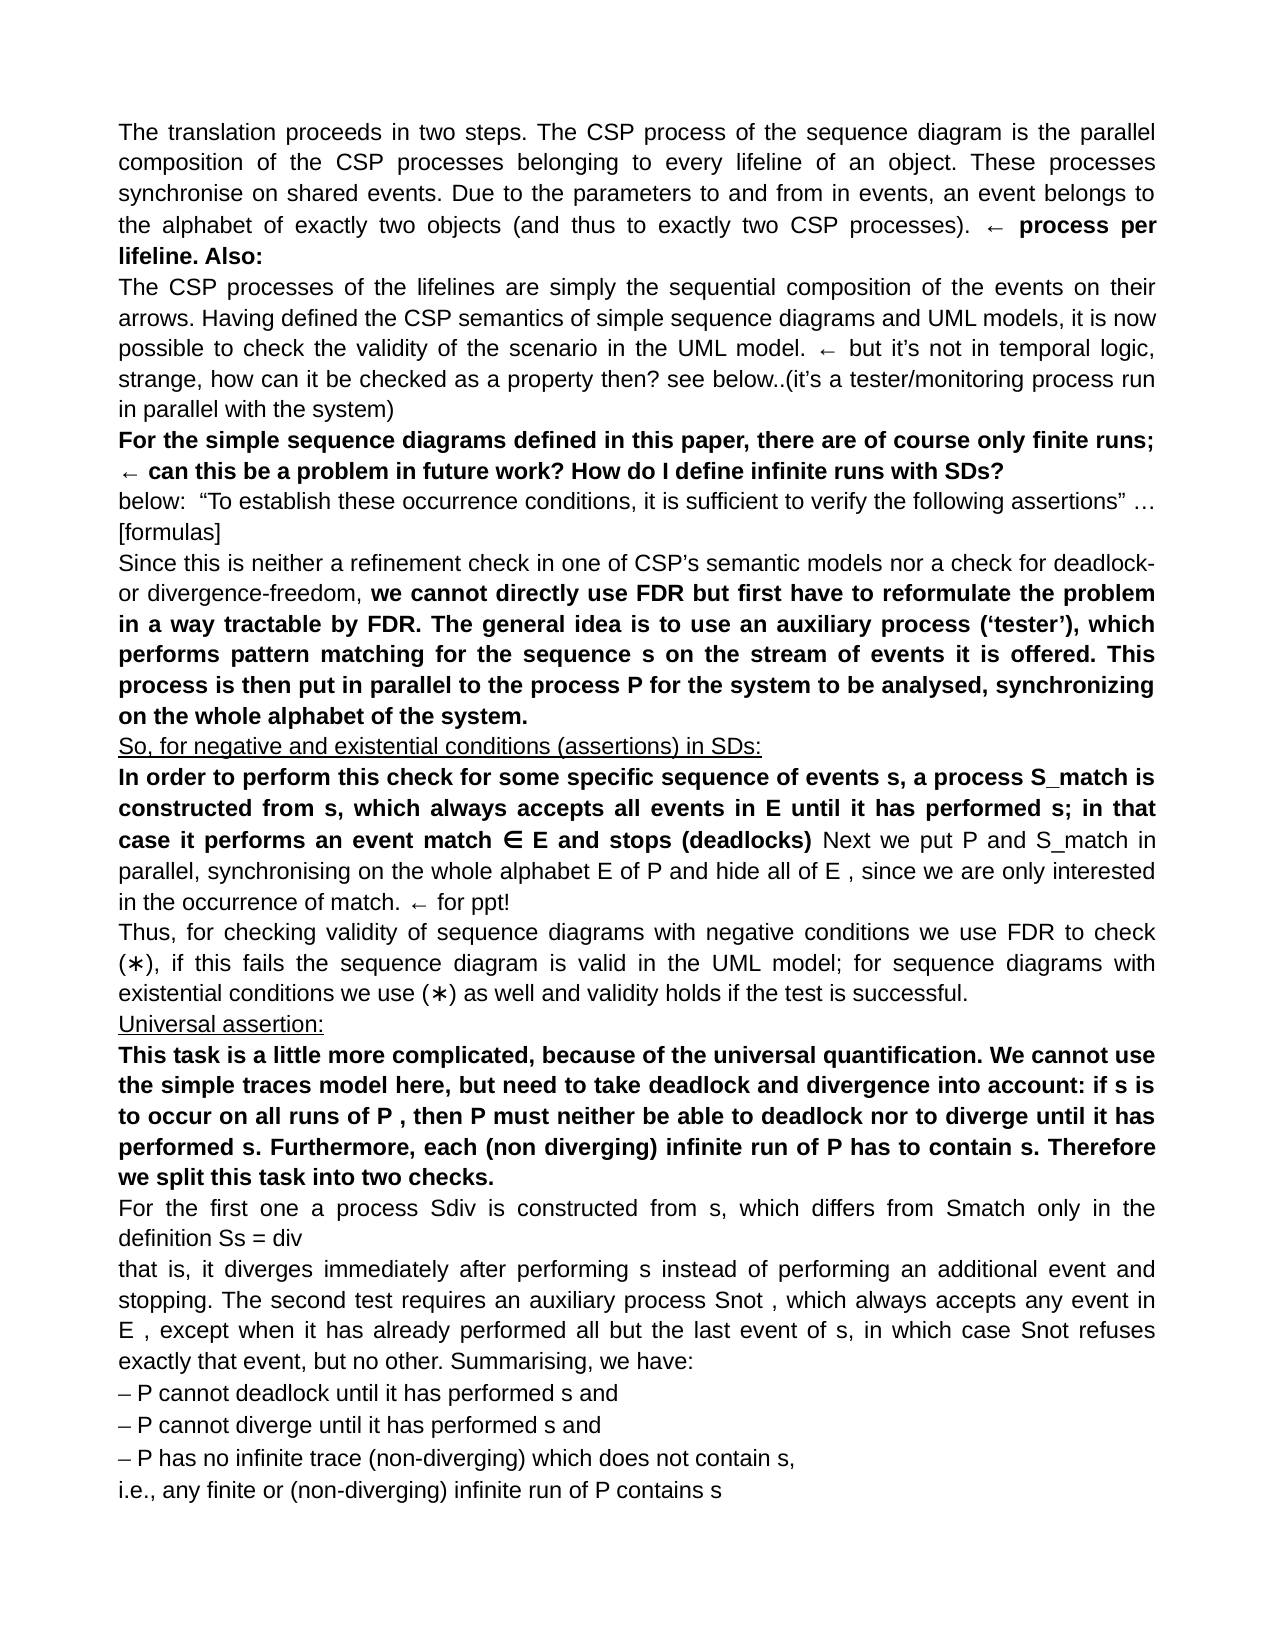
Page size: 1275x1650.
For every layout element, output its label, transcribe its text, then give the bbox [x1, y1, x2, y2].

text Thus, for checking validity of sequence diagrams with negative conditions we use FDR to check (∗), if this fails the sequence diagram is valid in the UML model; for sequence diagrams with existential conditions we use (∗) as well and validity holds if the test is successful. [118, 918, 1157, 1007]
text For the simple sequence diagrams defined in this paper, there are of course only finite runs; ← can this be a problem in future work? How do I define infinite runs with SDs? [118, 426, 1157, 484]
text In order to perform this check for some specific sequence of events s, a process S_match is constructed from s, which always accepts all events in E until it has performed s; in that case it performs an event match ∈ E and stops (deadlocks) Next we put P and S_match in parallel, synchronising on the whole alphabet E of P and hide all of E , since we are only interested in the occurrence of match. ← for ppt! [118, 763, 1157, 915]
text – P cannot deadlock until it has performed s and [118, 1378, 1157, 1407]
text Since this is neither a refinement check in one of CSP’s semantic models nor a check for deadlock- or divergence-freedom, we cannot directly use FDR but first have to reformulate the problem in a way tractable by FDR. The general idea is to use an auxiliary process (‘tester’), which performs pattern matching for the sequence s on the stream of events it is offered. This process is then put in parallel to the process P for the system to be analysed, synchronizing on the whole alphabet of the system. [118, 549, 1157, 729]
text – P cannot diverge until it has performed s and [118, 1411, 1157, 1439]
text that is, it diverges immediately after performing s instead of performing an additional event and stopping. The second test requires an auxiliary process Snot , which always accepts any event in E , except when it has already performed all but the last event of s, in which case Snot refuses exactly that event, but no other. Summarising, we have: [118, 1255, 1157, 1374]
text i.e., any finite or (non-diverging) infinite run of P contains s [118, 1476, 1157, 1503]
text The translation proceeds in two steps. The CSP process of the sequence diagram is the parallel composition of the CSP processes belonging to every lifeline of an object. These processes synchronise on shared events. Due to the parameters to and from in events, an event belongs to the alphabet of exactly two objects (and thus to exactly two CSP processes). ← process per lifeline. Also: [118, 118, 1157, 269]
text – P has no infinite trace (non-diverging) which does not contain s, [118, 1443, 1157, 1472]
text The CSP processes of the lifelines are simply the sequential composition of the events on their arrows. Having defined the CSP semantics of simple sequence diagrams and UML models, it is now possible to check the validity of the scenario in the UML model. ← but it’s not in temporal logic, strange, how can it be checked as a property then? see below..(it’s a tester/monitoring process run in parallel with the system) [118, 273, 1157, 423]
text below: “To establish these occurrence conditions, it is sufficient to verify the following assertions” … [formulas] [118, 488, 1157, 545]
text For the first one a process Sdiv is constructed from s, which differs from Smatch only in the definition Ss = div [118, 1194, 1157, 1252]
text So, for negative and existential conditions (assertions) in SDs: [118, 733, 1157, 759]
text Universal assertion: [118, 1010, 1157, 1037]
text This task is a little more complicated, because of the universal quantification. We cannot use the simple traces model here, but need to take deadlock and divergence into account: if s is to occur on all runs of P , then P must neither be able to deadlock nor to diverge until it has performed s. Furthermore, each (non diverging) infinite run of P has to contain s. Therefore we split this task into two checks. [118, 1041, 1157, 1190]
